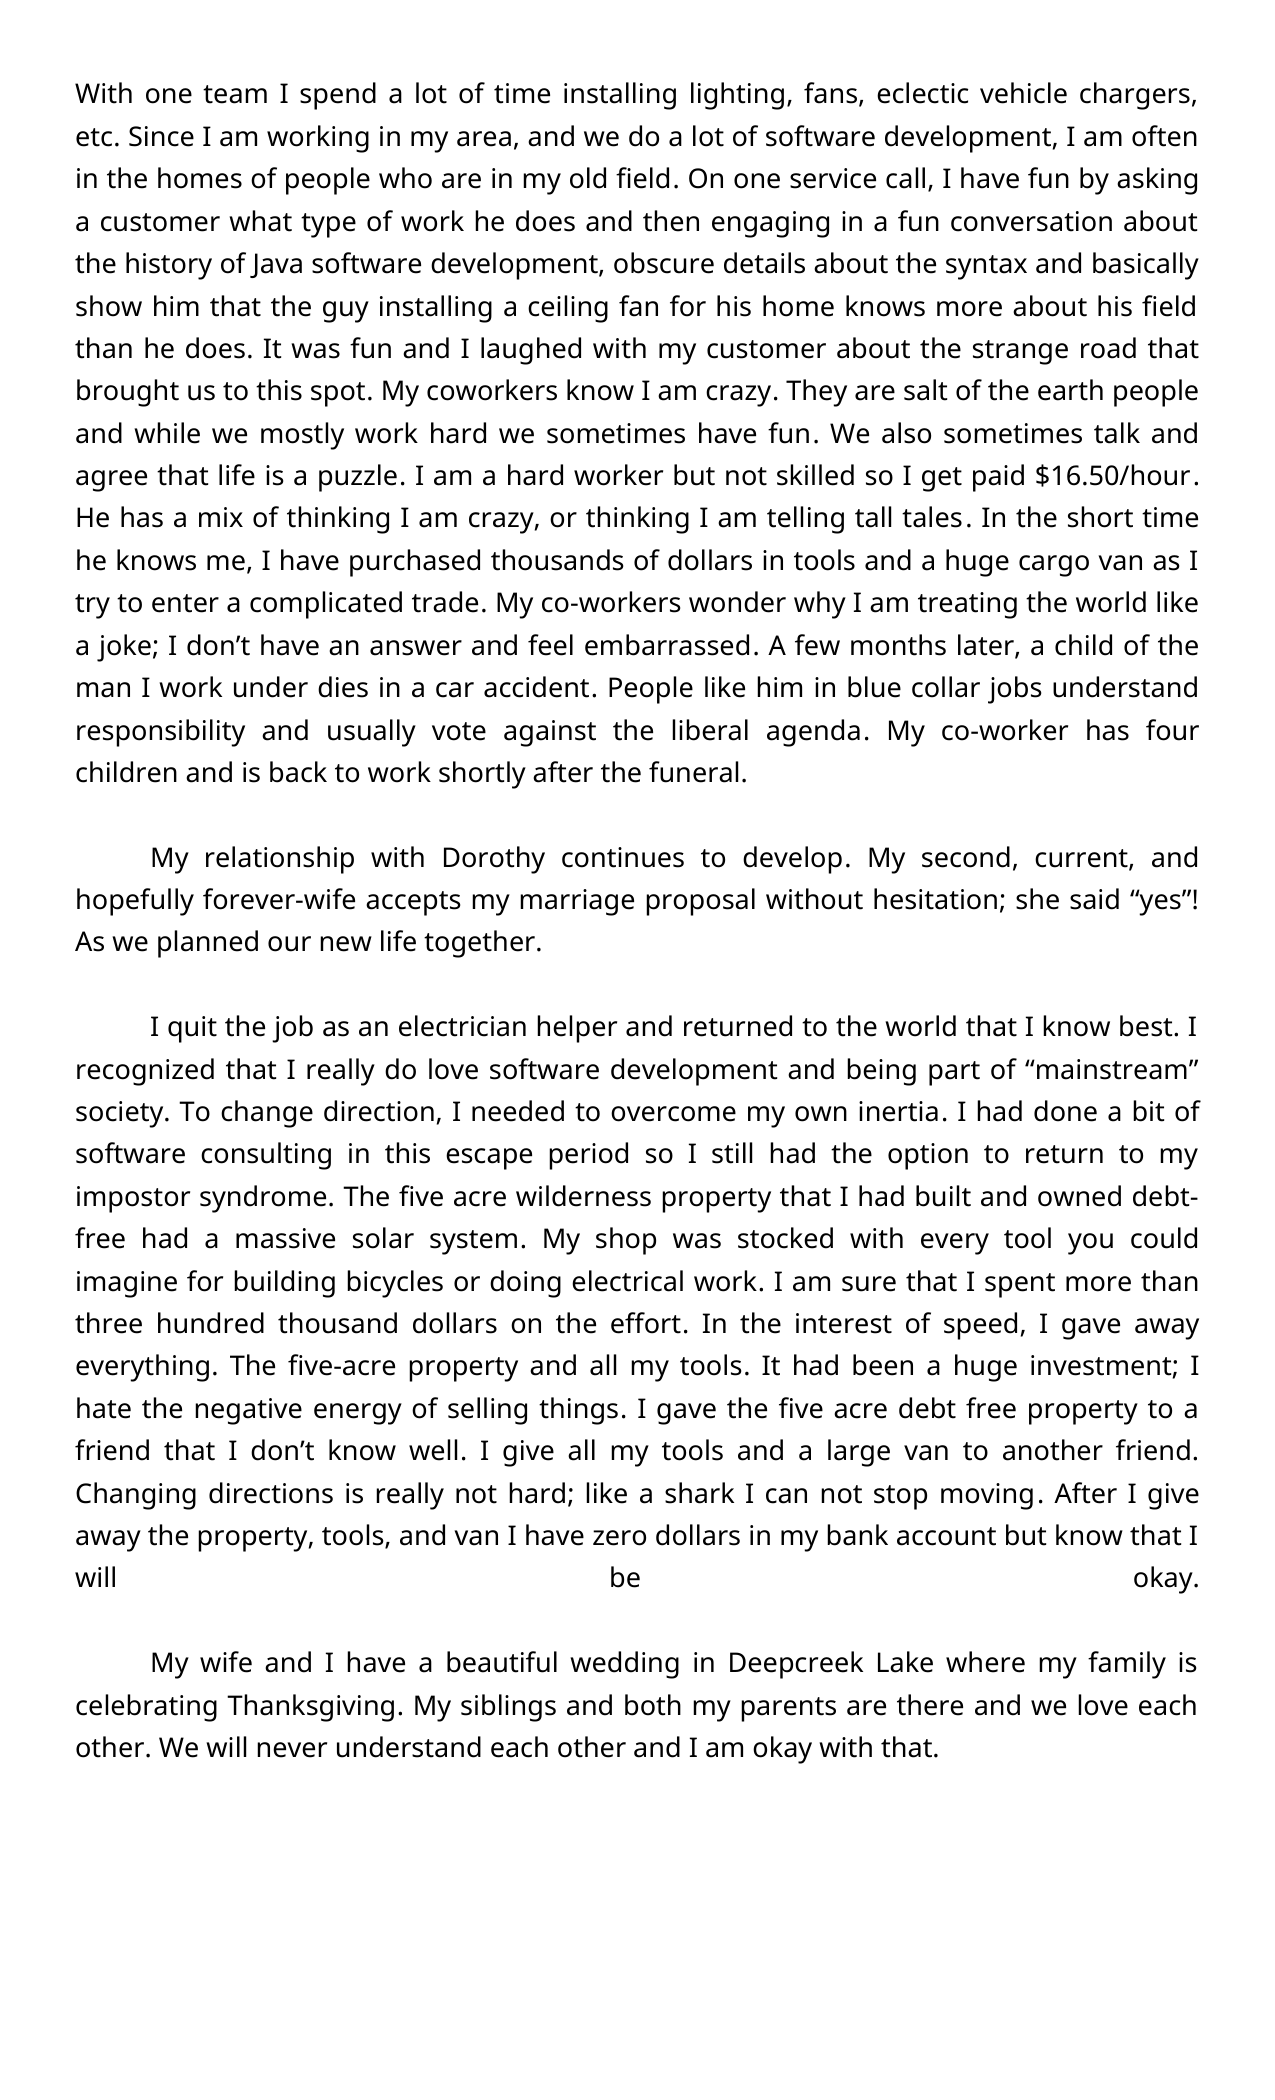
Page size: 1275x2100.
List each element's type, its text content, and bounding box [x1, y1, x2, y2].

text With one team I spend a lot of time installing lighting, fans, eclectic vehicle chargers, etc. Since I am working in my area, and we do a lot of software development, I am often in the homes of people who are in my old field. On one service call, I have fun by asking a customer what type of work he does and then engaging in a fun conversation about the history of Java software development, obscure details about the syntax and basically show him that the guy installing a ceiling fan for his home knows more about his field than he does. It was fun and I laughed with my customer about the strange road that brought us to this spot. My coworkers know I am crazy. They are salt of the earth people and while we mostly work hard we sometimes have fun. We also sometimes talk and agree that life is a puzzle. I am a hard worker but not skilled so I get paid $16.50/hour. He has a mix of thinking I am crazy, or thinking I am telling tall tales. In the short time he knows me, I have purchased thousands of dollars in tools and a huge cargo van as I try to enter a complicated trade. My co-workers wonder why I am treating the world like a joke; I don’t have an answer and feel embarrassed. A few months later, a child of the man I work under dies in a car accident. People like him in blue collar jobs understand responsibility and usually vote against the liberal agenda. My co-worker has four children and is back to work shortly after the funeral. [75, 75, 1200, 790]
text I quit the job as an electrician helper and returned to the world that I know best. I recognized that I really do love software development and being part of “mainstream” society. To change direction, I needed to overcome my own inertia. I had done a bit of software consulting in this escape period so I still had the option to return to my impostor syndrome. The five acre wilderness property that I had built and owned debt-free had a massive solar system. My shop was stocked with every tool you could imagine for building bicycles or doing electrical work. I am sure that I spent more than three hundred thousand dollars on the effort. In the interest of speed, I gave away everything. The five-acre property and all my tools. It had been a huge investment; I hate the negative energy of selling things. I gave the five acre debt free property to a friend that I don’t know well. I give all my tools and a large van to another friend. Changing directions is really not hard; like a shark I can not stop moving. After I give away the property, tools, and van I have zero dollars in my bank account but know that I will be okay. My wife and I have a beautiful wedding in Deepcreek Lake where my family is celebrating Thanksgiving. My siblings and both my parents are there and we love each other. We will never understand each other and I am okay with that. [75, 1008, 1200, 1765]
text My relationship with Dorothy continues to develop. My second, current, and hopefully forever-wife accepts my marriage proposal without hesitation; she said “yes”! As we planned our new life together. [75, 838, 1200, 960]
